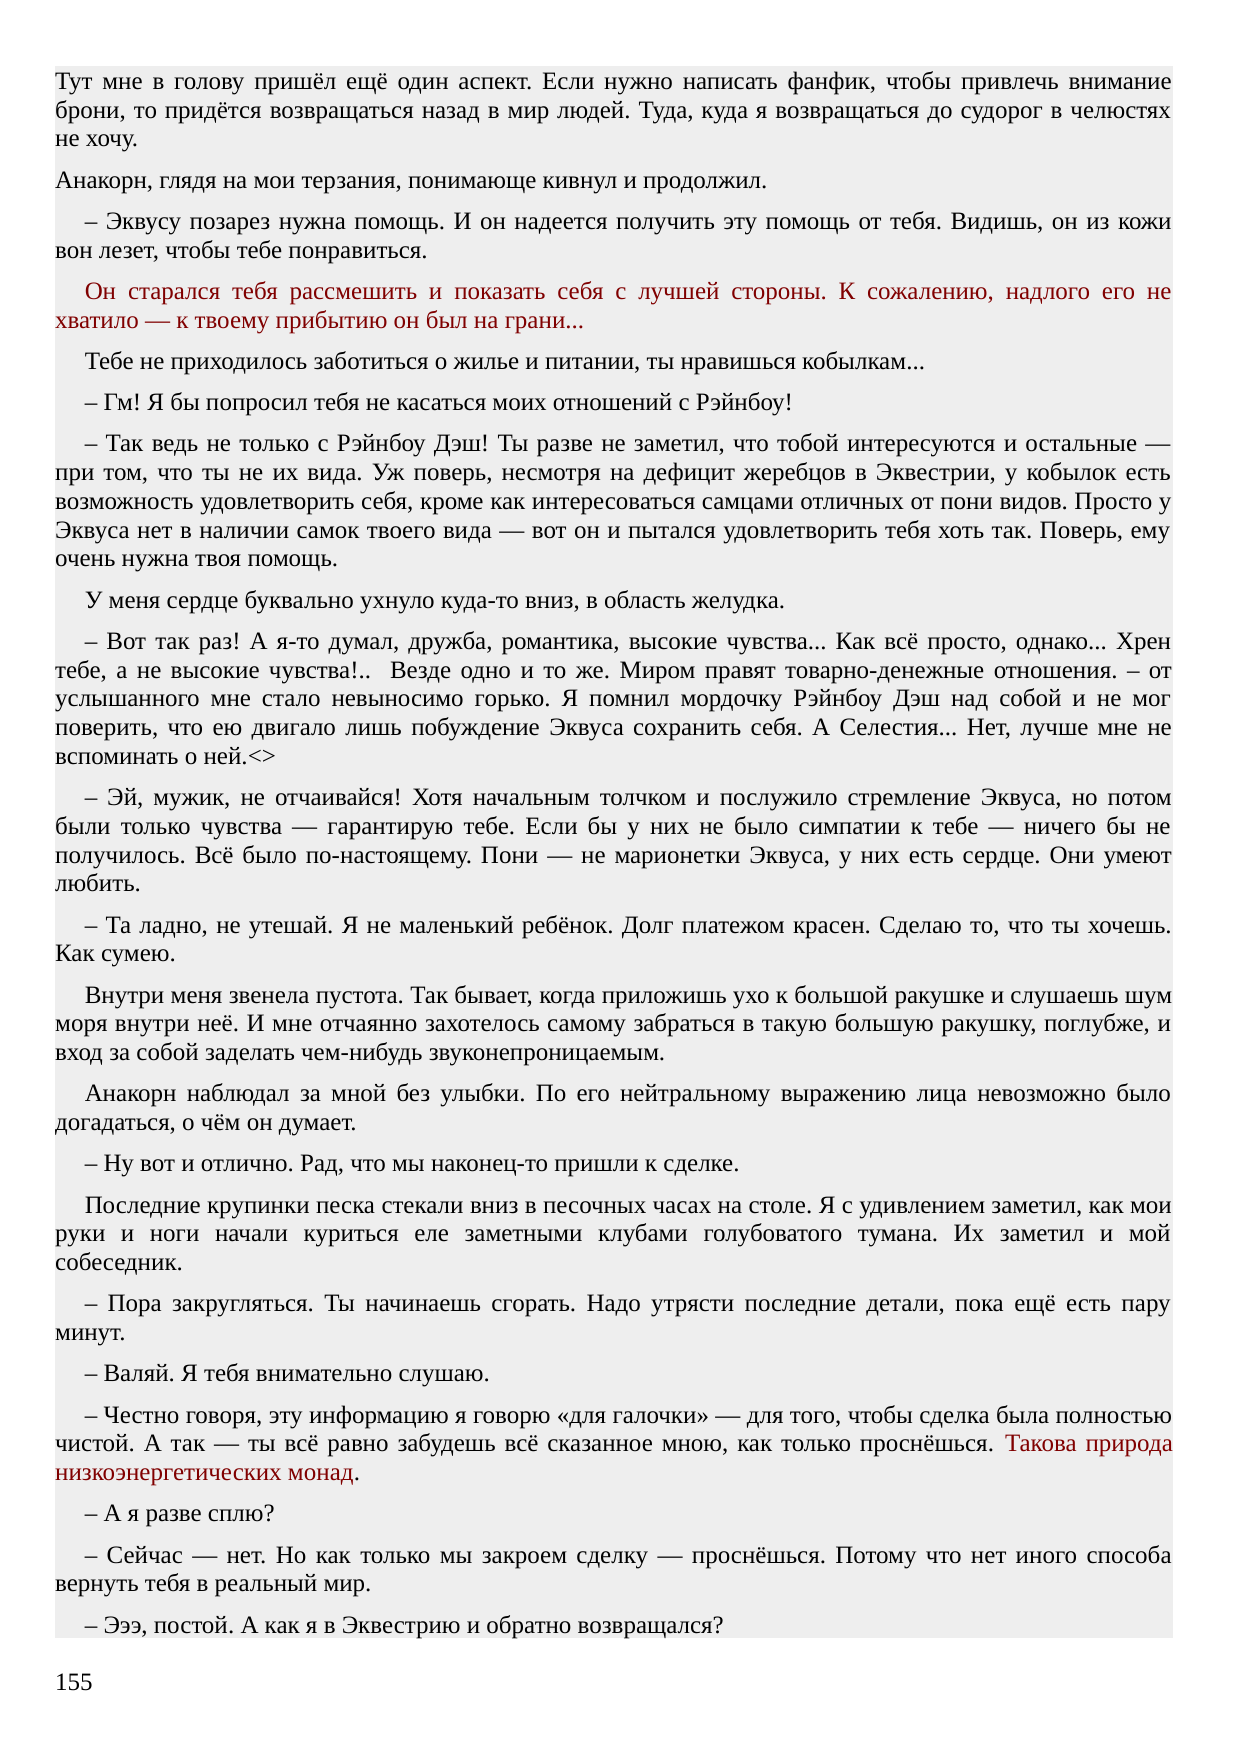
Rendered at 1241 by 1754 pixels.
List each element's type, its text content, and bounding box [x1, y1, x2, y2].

text Анакорн, глядя на мои терзания, понимающе кивнул и продолжил. [55, 165, 1173, 193]
text – Эй, мужик, не отчаивайся! Хотя начальным толчком и послужило стремление Эквуса, но потом были только чувства — гарантирую тебе. Если бы у них не было симпатии к тебе — ничего бы не получилось. Всё было по-настоящему. Пони — не марионетки Эквуса, у них есть сердце. Они умеют любить. [55, 782, 1173, 897]
text – Эквусу позарез нужна помощь. И он надеется получить эту помощь от тебя. Видишь, он из кожи вон лезет, чтобы тебе понравиться. [55, 206, 1173, 263]
text – Ну вот и отлично. Рад, что мы наконец-то пришли к сделке. [55, 1148, 1173, 1177]
text – Та ладно, не утешай. Я не маленький ребёнок. Долг платежом красен. Сделаю то, что ты хочешь. Как сумею. [55, 910, 1173, 967]
text – Эээ, постой. А как я в Эквестрию и обратно возвращался? [55, 1610, 1173, 1638]
text Тебе не приходилось заботиться о жилье и питании, ты нравишься кобылкам... [55, 346, 1173, 375]
text – Вот так раз! А я-то думал, дружба, романтика, высокие чувства... Как всё просто, однако... Хрен тебе, а не высокие чувства!.. Везде одно и то же. Миром правят товарно-денежные отношения. – от услышанного мне стало невыносимо горько. Я помнил мордочку Рэйнбоу Дэш над собой и не мог поверить, что ею двигало лишь побуждение Эквуса сохранить себя. А Селестия... Нет, лучше мне не вспоминать о ней.<> [55, 626, 1173, 770]
text Анакорн наблюдал за мной без улыбки. По его нейтральному выражению лица невозможно было догадаться, о чём он думает. [55, 1078, 1173, 1136]
text Тут мне в голову пришёл ещё один аспект. Если нужно написать фанфик, чтобы привлечь внимание брони, то придётся возвращаться назад в мир людей. Туда, куда я возвращаться до судорог в челюстях не хочу. [55, 66, 1173, 152]
text – Честно говоря, эту информацию я говорю «для галочки» — для того, чтобы сделка была полностью чистой. А так — ты всё равно забудешь всё сказанное мною, как только проснёшься. Такова природа низкоэнергетических монад. [55, 1400, 1173, 1486]
text – Гм! Я бы попросил тебя не касаться моих отношений с Рэйнбоу! [55, 387, 1173, 416]
text Внутри меня звенела пустота. Так бывает, когда приложишь ухо к большой ракушке и слушаешь шум моря внутри неё. И мне отчаянно захотелось самому забраться в такую большую ракушку, поглубже, и вход за собой заделать чем-нибудь звуконепроницаемым. [55, 980, 1173, 1066]
text У меня сердце буквально ухнуло куда-то вниз, в область желудка. [55, 585, 1173, 613]
text – А я разве сплю? [55, 1498, 1173, 1527]
text – Сейчас — нет. Но как только мы закроем сделку — проснёшься. Потому что нет иного способа вернуть тебя в реальный мир. [55, 1540, 1173, 1597]
text – Пора закругляться. Ты начинаешь сгорать. Надо утрясти последние детали, пока ещё есть пару минут. [55, 1288, 1173, 1346]
text Он старался тебя рассмешить и показать себя с лучшей стороны. К сожалению, надлого его не хватило — к твоему прибытию он был на грани... [55, 276, 1173, 333]
text – Так ведь не только с Рэйнбоу Дэш! Ты разве не заметил, что тобой интересуются и остальные — при том, что ты не их вида. Уж поверь, несмотря на дефицит жеребцов в Эквестрии, у кобылок есть возможность удовлетворить себя, кроме как интересоваться самцами отличных от пони видов. Просто у Эквуса нет в наличии самок твоего вида — вот он и пытался удовлетворить тебя хоть так. Поверь, ему очень нужна твоя помощь. [55, 428, 1173, 572]
text Последние крупинки песка стекали вниз в песочных часах на столе. Я с удивлением заметил, как мои руки и ноги начали куриться еле заметными клубами голубоватого тумана. Их заметил и мой собеседник. [55, 1190, 1173, 1276]
text – Валяй. Я тебя внимательно слушаю. [55, 1358, 1173, 1387]
